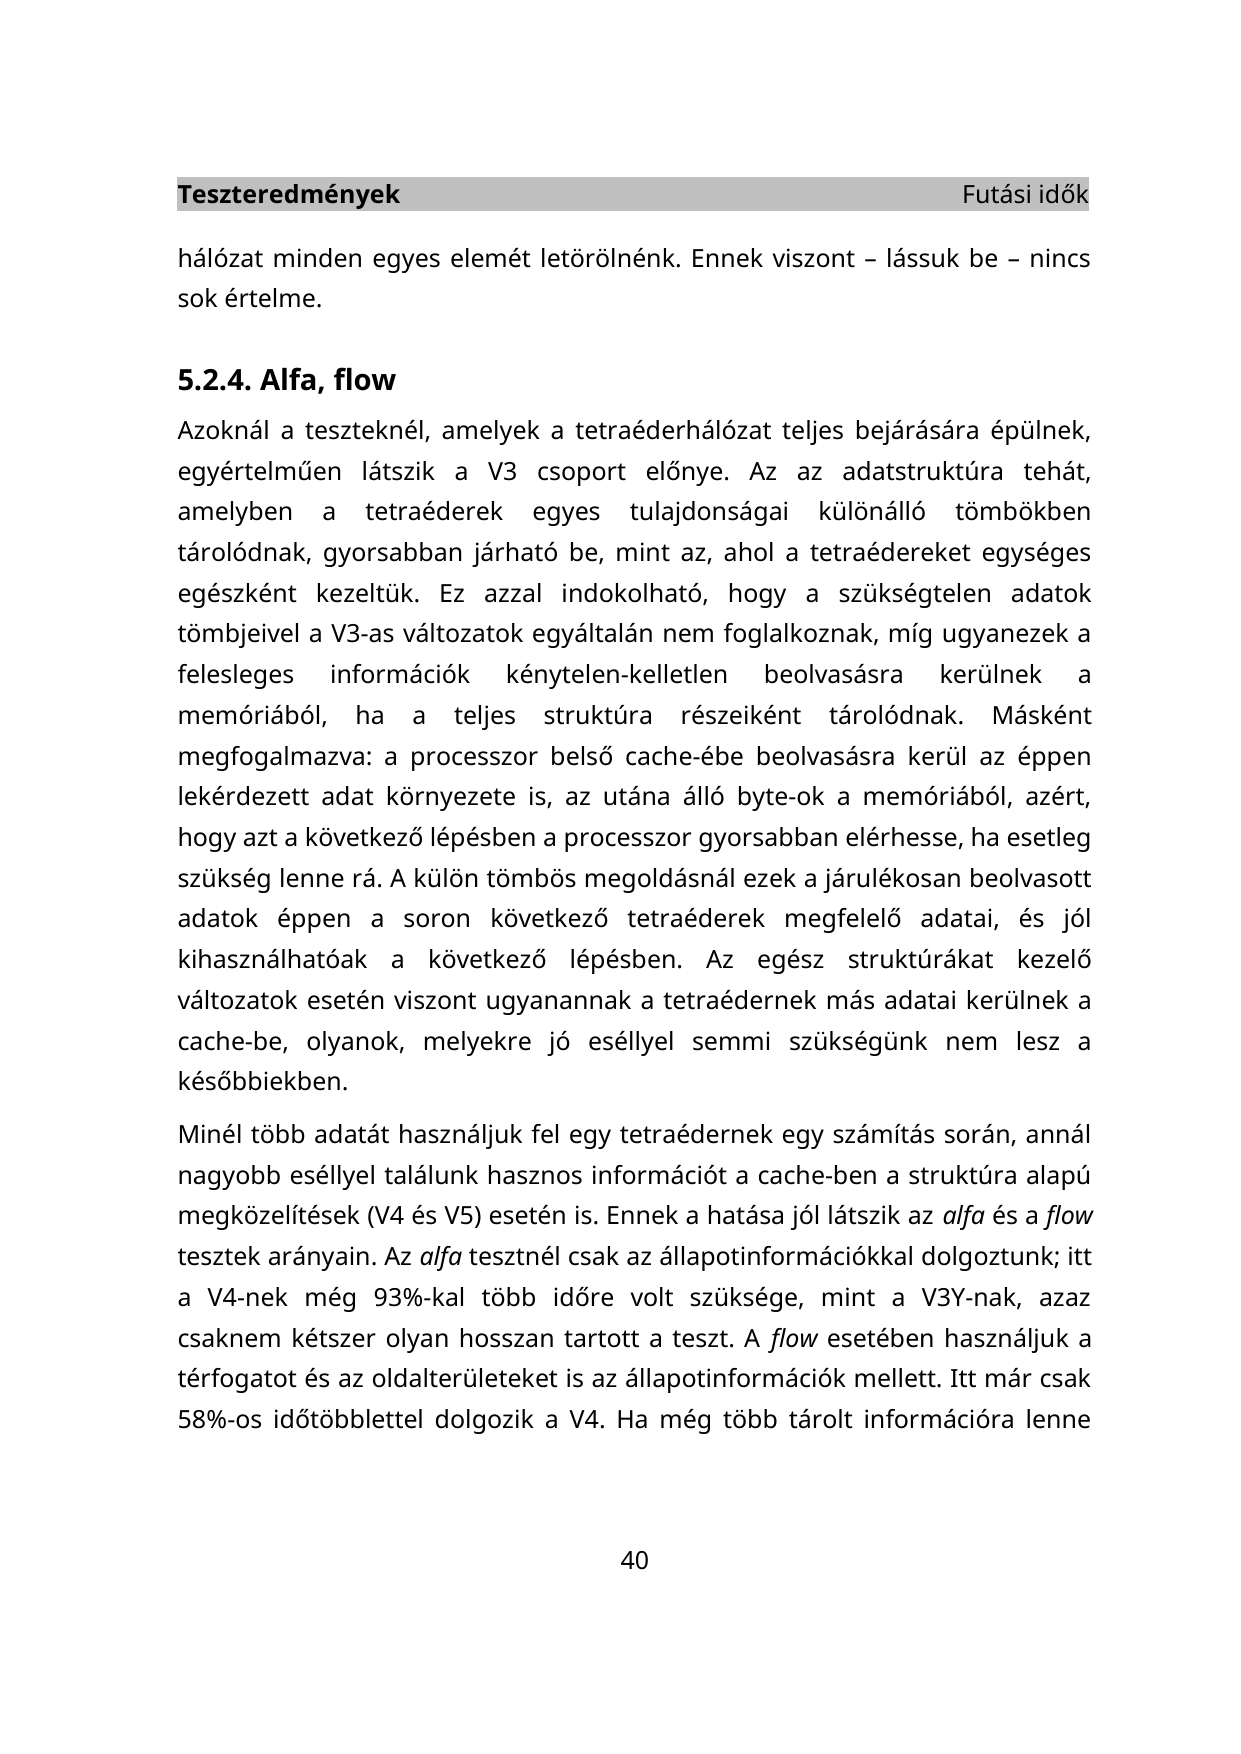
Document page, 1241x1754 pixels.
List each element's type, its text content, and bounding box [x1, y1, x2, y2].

text Azoknál a teszteknél, amelyek a tetraéderhálózat teljes bejárására épülnek, egyértelműen látszik a V3 csoport előnye. Az az adatstruktúra tehát, amelyben a tetraéderek egyes tulajdonságai különálló tömbökben tárolódnak, gyorsabban járható be, mint az, ahol a tetraédereket egységes egészként kezeltük. Ez azzal indokolható, hogy a szükségtelen adatok tömbjeivel a V3-as változatok egyáltalán nem foglalkoznak, míg ugyanezek a felesleges információk kénytelen-kelletlen beolvasásra kerülnek a memóriából, ha a teljes struktúra részeiként tárolódnak. Másként megfogalmazva: a processzor belső cache-ébe beolvasásra kerül az éppen lekérdezett adat környezete is, az utána álló byte-ok a memóriából, azért, hogy azt a következő lépésben a processzor gyorsabban elérhesse, ha esetleg szükség lenne rá. A külön tömbös megoldásnál ezek a járulékosan beolvasott adatok éppen a soron következő tetraéderek megfelelő adatai, és jól kihasználhatóak a következő lépésben. Az egész struktúrákat kezelő változatok esetén viszont ugyanannak a tetraédernek más adatai kerülnek a cache-be, olyanok, melyekre jó eséllyel semmi szükségünk nem lesz a későbbiekben. [177, 413, 1093, 1098]
subtitle Alfa, flow [177, 359, 1093, 398]
text Minél több adatát használjuk fel egy tetraédernek egy számítás során, annál nagyobb eséllyel találunk hasznos információt a cache-ben a struktúra alapú megközelítések (V4 és V5) esetén is. Ennek a hatása jól látszik az alfa és a flow tesztek arányain. Az alfa tesztnél csak az állapotinformációkkal dolgoztunk; itt a V4-nek még 93%-kal több időre volt szüksége, mint a V3Y-nak, azaz csaknem kétszer olyan hosszan tartott a teszt. A flow esetében használjuk a térfogatot és az oldalterületeket is az állapotinformációk mellett. Itt már csak 58%-os időtöbblettel dolgozik a V4. Ha még több tárolt információra lenne [177, 1117, 1093, 1436]
text hálózat minden egyes elemét letörölnénk. Ennek viszont – lássuk be – nincs sok értelme. [177, 241, 1093, 315]
